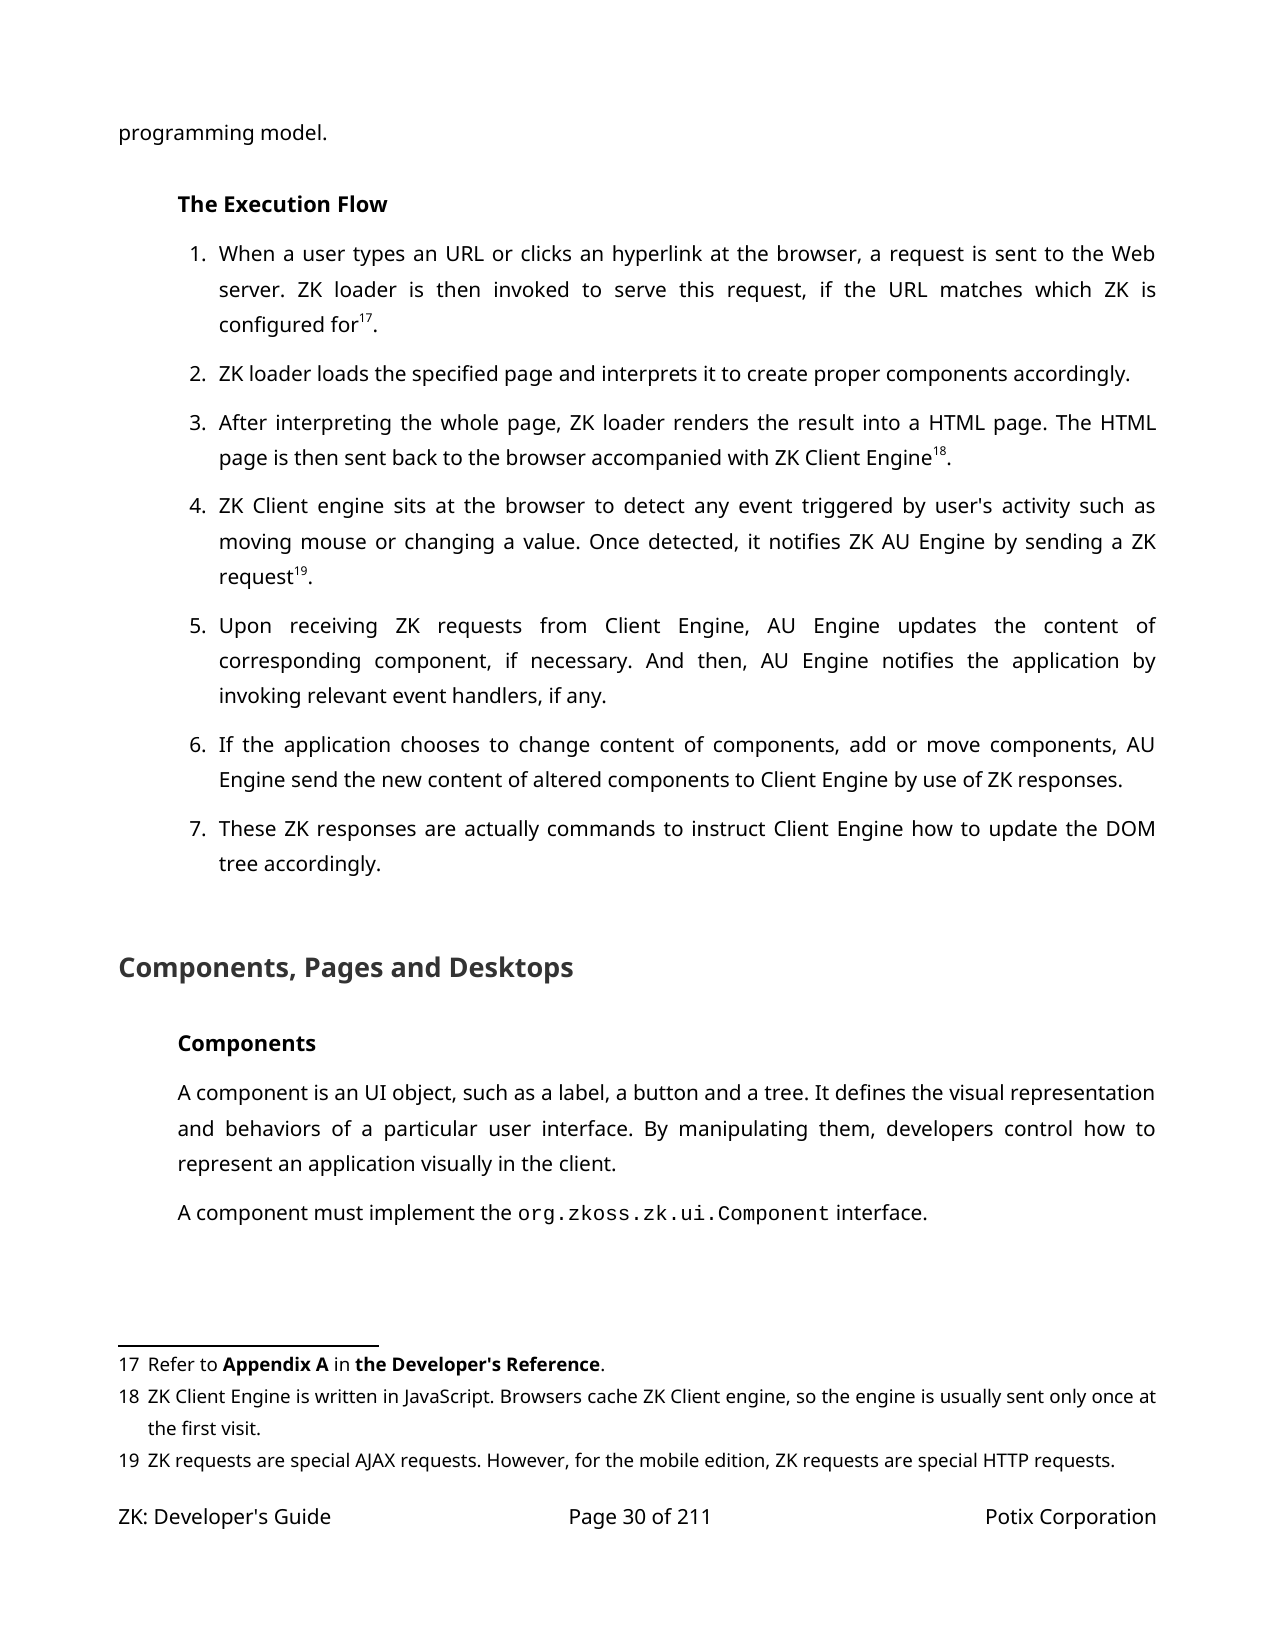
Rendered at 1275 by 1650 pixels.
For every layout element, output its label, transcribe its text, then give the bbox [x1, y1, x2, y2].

list Upon receiving ZK requests from Client Engine, AU Engine updates the content of corresponding component, if necessary. And then, AU Engine notifies the application by invoking relevant event handlers, if any. [189, 611, 1157, 709]
list When a user types an URL or clicks an hyperlink at the browser, a request is sent to the Web server. ZK loader is then invoked to serve this request, if the URL matches which ZK is configured for. [189, 239, 1157, 338]
subtitle The Execution Flow [177, 189, 1157, 219]
list If the application chooses to change content of components, add or move components, AU Engine send the new content of altered components to Client Engine by use of ZK responses. [189, 730, 1157, 794]
subtitle Components [177, 1028, 1157, 1058]
text A component must implement the org.zkoss.zk.ui.Component interface. [177, 1198, 1157, 1226]
text programming model. [118, 118, 1157, 146]
list Refer to Appendix A in the Developer's Reference. [118, 1352, 1157, 1377]
list ZK Client Engine is written in JavaScript. Browsers cache ZK Client engine, so the engine is usually sent only once at the first visit. [118, 1384, 1157, 1441]
list These ZK responses are actually commands to instruct Client Engine how to update the DOM tree accordingly. [189, 814, 1157, 878]
subtitle Components, Pages and Desktops [118, 948, 1157, 985]
list ZK requests are special AJAX requests. However, for the mobile edition, ZK requests are special HTTP requests. [118, 1447, 1157, 1473]
list After interpreting the whole page, ZK loader renders the result into a HTML page. The HTML page is then sent back to the browser accompanied with ZK Client Engine. [189, 408, 1157, 471]
list ZK Client engine sits at the browser to detect any event triggered by user's activity such as moving mouse or changing a value. Once detected, it notifies ZK AU Engine by sending a ZK request. [189, 492, 1157, 590]
list ZK loader loads the specified page and interprets it to create proper components accordingly. [189, 359, 1157, 387]
text A component is an UI object, such as a label, a button and a tree. It defines the visual representation and behaviors of a particular user interface. By manipulating them, developers control how to represent an application visually in the client. [177, 1078, 1157, 1177]
